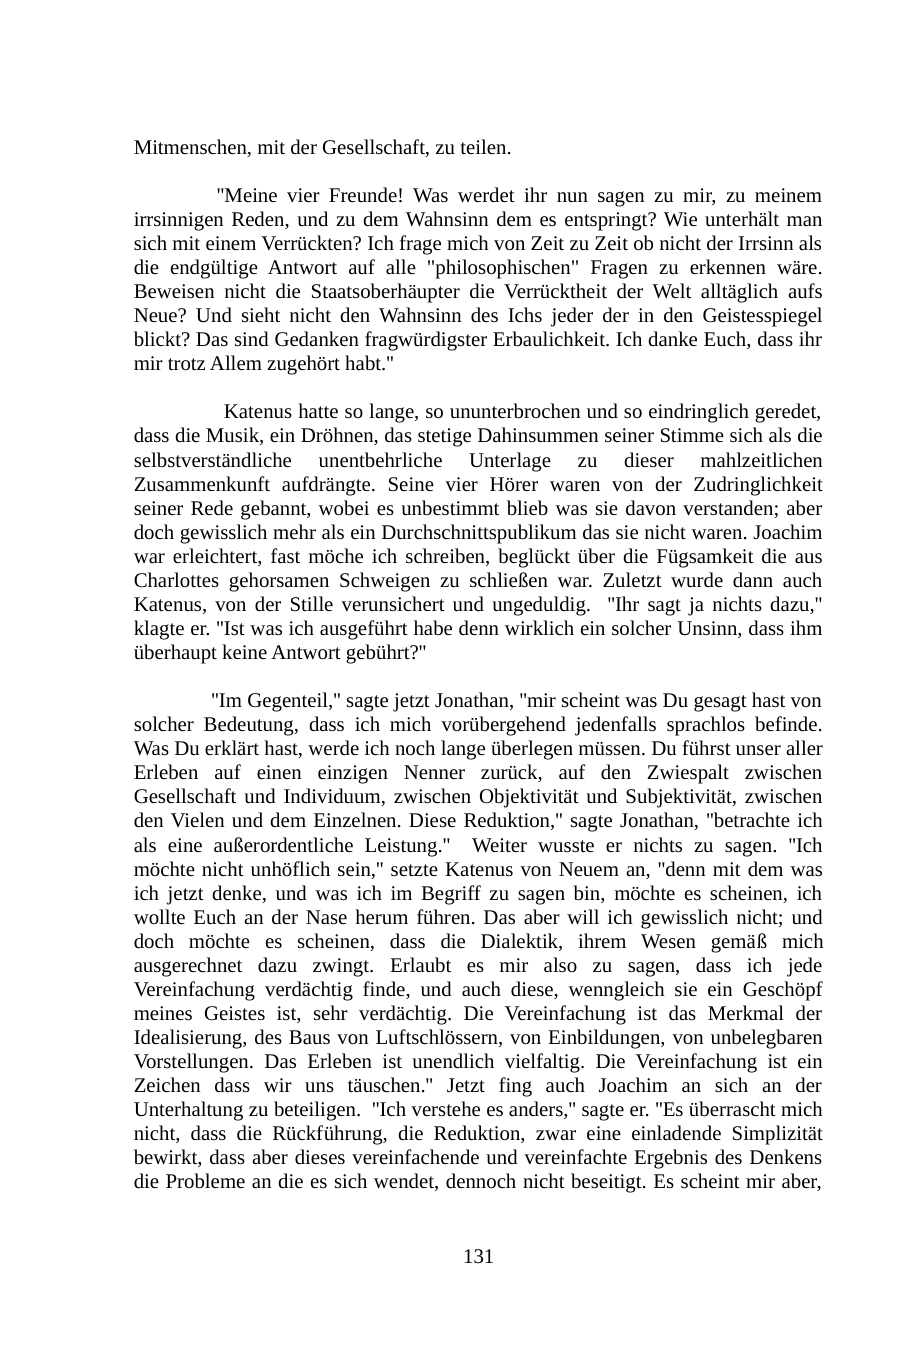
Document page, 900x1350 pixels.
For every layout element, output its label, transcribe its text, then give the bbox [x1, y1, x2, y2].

text Mitmenschen, mit der Gesellschaft, zu teilen. [133, 135, 823, 159]
text ''Im Gegenteil,'' sagte jetzt Jonathan, ''mir scheint was Du gesagt hast von solcher Bedeutung, dass ich mich vorübergehend jedenfalls sprachlos befinde. Was Du erklärt hast, werde ich noch lange überlegen müssen. Du führst unser aller Erleben auf einen einzigen Nenner zurück, auf den Zwiespalt zwischen Gesellschaft und Individuum, zwischen Objektivität und Subjektivität, zwischen den Vielen und dem Einzelnen. Diese Reduktion,'' sagte Jonathan, ''betrachte ich als eine außerordentliche Leistung.'' Weiter wusste er nichts zu sagen. ''Ich möchte nicht unhöflich sein,'' setzte Katenus von Neuem an, ''denn mit dem was ich jetzt denke, und was ich im Begriff zu sagen bin, möchte es scheinen, ich wollte Euch an der Nase herum führen. Das aber will ich gewisslich nicht; und doch möchte es scheinen, dass die Dialektik, ihrem Wesen gemäß mich ausgerechnet dazu zwingt. Erlaubt es mir also zu sagen, dass ich jede Vereinfachung verdächtig finde, und auch diese, wenngleich sie ein Geschöpf meines Geistes ist, sehr verdächtig. Die Vereinfachung ist das Merkmal der Idealisierung, des Baus von Luftschlössern, von Einbildungen, von unbelegbaren Vorstellungen. Das Erleben ist unendlich vielfaltig. Die Vereinfachung ist ein Zeichen dass wir uns täuschen.'' Jetzt fing auch Joachim an sich an der Unterhaltung zu beteiligen. ''Ich verstehe es anders,'' sagte er. ''Es überrascht mich nicht, dass die Rückführung, die Reduktion, zwar eine einladende Simplizität bewirkt, dass aber dieses vereinfachende und vereinfachte Ergebnis des Denkens die Probleme an die es sich wendet, dennoch nicht beseitigt. Es scheint mir aber, [133, 688, 823, 1193]
text ''Meine vier Freunde! Was werdet ihr nun sagen zu mir, zu meinem irrsinnigen Reden, und zu dem Wahnsinn dem es entspringt? Wie unterhält man sich mit einem Verrückten? Ich frage mich von Zeit zu Zeit ob nicht der Irrsinn als die endgültige Antwort auf alle "philosophischen" Fragen zu erkennen wäre. Beweisen nicht die Staatsoberhäupter die Verrücktheit der Welt alltäglich aufs Neue? Und sieht nicht den Wahnsinn des Ichs jeder der in den Geistesspiegel blickt? Das sind Gedanken fragwürdigster Erbaulichkeit. Ich danke Euch, dass ihr mir trotz Allem zugehört habt.'' [133, 183, 823, 375]
text Katenus hatte so lange, so ununterbrochen und so eindringlich geredet, dass die Musik, ein Dröhnen, das stetige Dahinsummen seiner Stimme sich als die selbstverständliche unentbehrliche Unterlage zu dieser mahlzeitlichen Zusammenkunft aufdrängte. Seine vier Hörer waren von der Zudringlichkeit seiner Rede gebannt, wobei es unbestimmt blieb was sie davon verstanden; aber doch gewisslich mehr als ein Durchschnittspublikum das sie nicht waren. Joachim war erleichtert, fast möche ich schreiben, beglückt über die Fügsamkeit die aus Charlottes gehorsamen Schweigen zu schließen war. Zuletzt wurde dann auch Katenus, von der Stille verunsichert und ungeduldig. ''Ihr sagt ja nichts dazu,'' klagte er. ''Ist was ich ausgeführt habe denn wirklich ein solcher Unsinn, dass ihm überhaupt keine Antwort gebührt?'' [133, 399, 823, 664]
